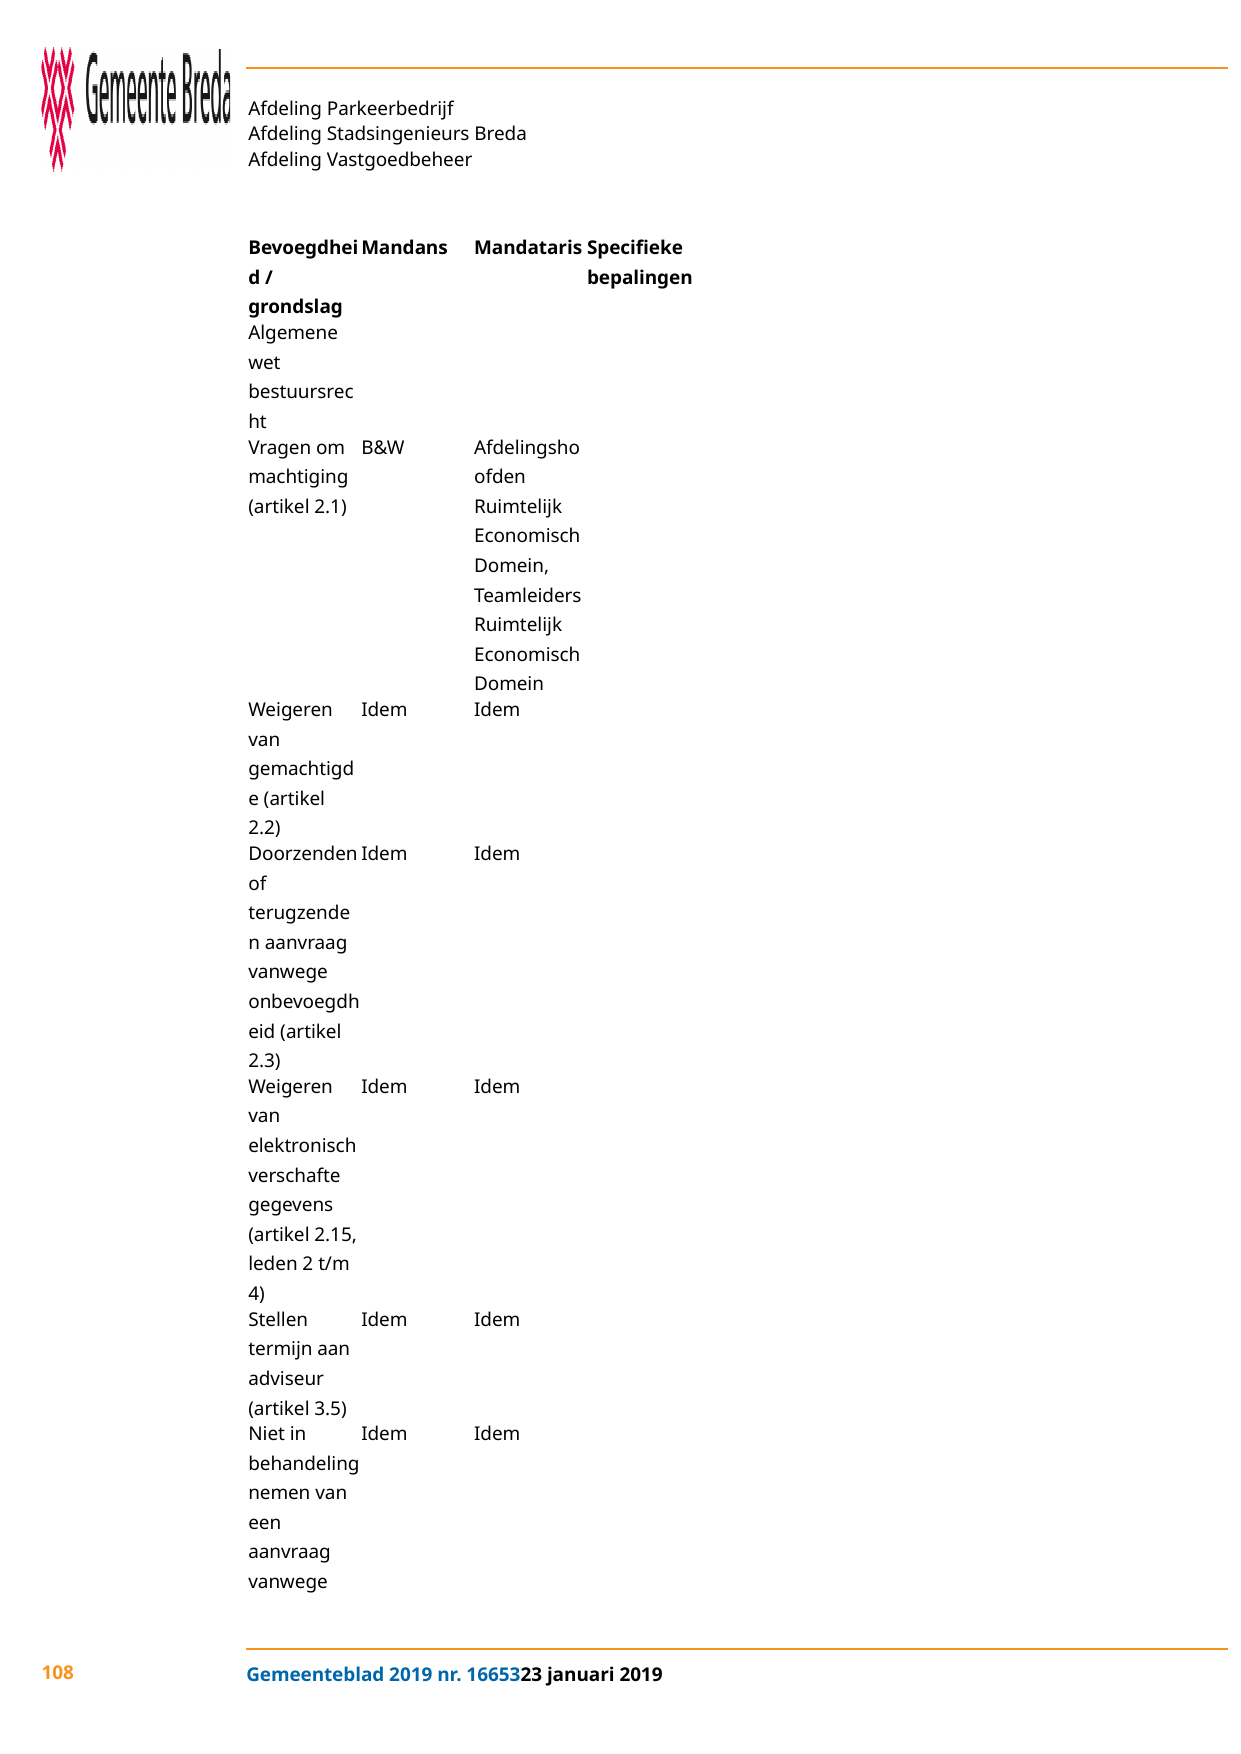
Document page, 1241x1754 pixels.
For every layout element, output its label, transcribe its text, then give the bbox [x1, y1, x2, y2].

table_header Bevoegdheid / grondslag [248, 235, 361, 319]
table_cell Vragen om machtiging (artikel 2.1) [248, 434, 361, 696]
table_cell Idem [474, 696, 587, 840]
table_cell Weigeren van gemachtigde (artikel 2.2) [248, 696, 361, 840]
table_cell Afdeling Stadsingenieurs Breda [248, 121, 1152, 146]
table_cell [361, 319, 474, 434]
table_cell Niet in behandeling nemen van een aanvraag vanwege [248, 1420, 361, 1594]
table_cell Stellen termijn aan adviseur (artikel 3.5) [248, 1306, 361, 1420]
table_cell Idem [361, 1073, 474, 1306]
table_cell Algemene wet bestuursrecht [248, 319, 361, 434]
table_cell [587, 1420, 700, 1594]
table_cell [587, 1073, 700, 1306]
table_header Mandataris [474, 235, 587, 319]
table_cell Idem [474, 1420, 587, 1594]
table_cell Idem [361, 840, 474, 1073]
table_cell [587, 840, 700, 1073]
table_cell [587, 1306, 700, 1420]
table_cell [587, 319, 700, 434]
picture [41, 47, 231, 172]
table_cell [474, 319, 587, 434]
table_cell Afdeling Vastgoedbeheer [248, 146, 1152, 172]
table_cell Idem [361, 696, 474, 840]
table_cell Idem [361, 1420, 474, 1594]
table_cell [587, 434, 700, 696]
table_cell Idem [474, 1073, 587, 1306]
table_cell Doorzenden of terugzenden aanvraag vanwege onbevoegdheid (artikel 2.3) [248, 840, 361, 1073]
table_cell Idem [474, 840, 587, 1073]
table_cell Weigeren van elektronisch verschafte gegevens (artikel 2.15, leden 2 t/m 4) [248, 1073, 361, 1306]
table_header Specifieke bepalingen [587, 235, 700, 319]
table_cell Idem [361, 1306, 474, 1420]
table_cell Idem [474, 1306, 587, 1420]
table_cell Afdelingshoofden Ruimtelijk Economisch Domein, Teamleiders Ruimtelijk Economisch Domein [474, 434, 587, 696]
table_cell Afdeling Parkeerbedrijf [248, 95, 1152, 121]
table_cell B&W [361, 434, 474, 696]
table_header Mandans [361, 235, 474, 319]
table_cell [587, 696, 700, 840]
